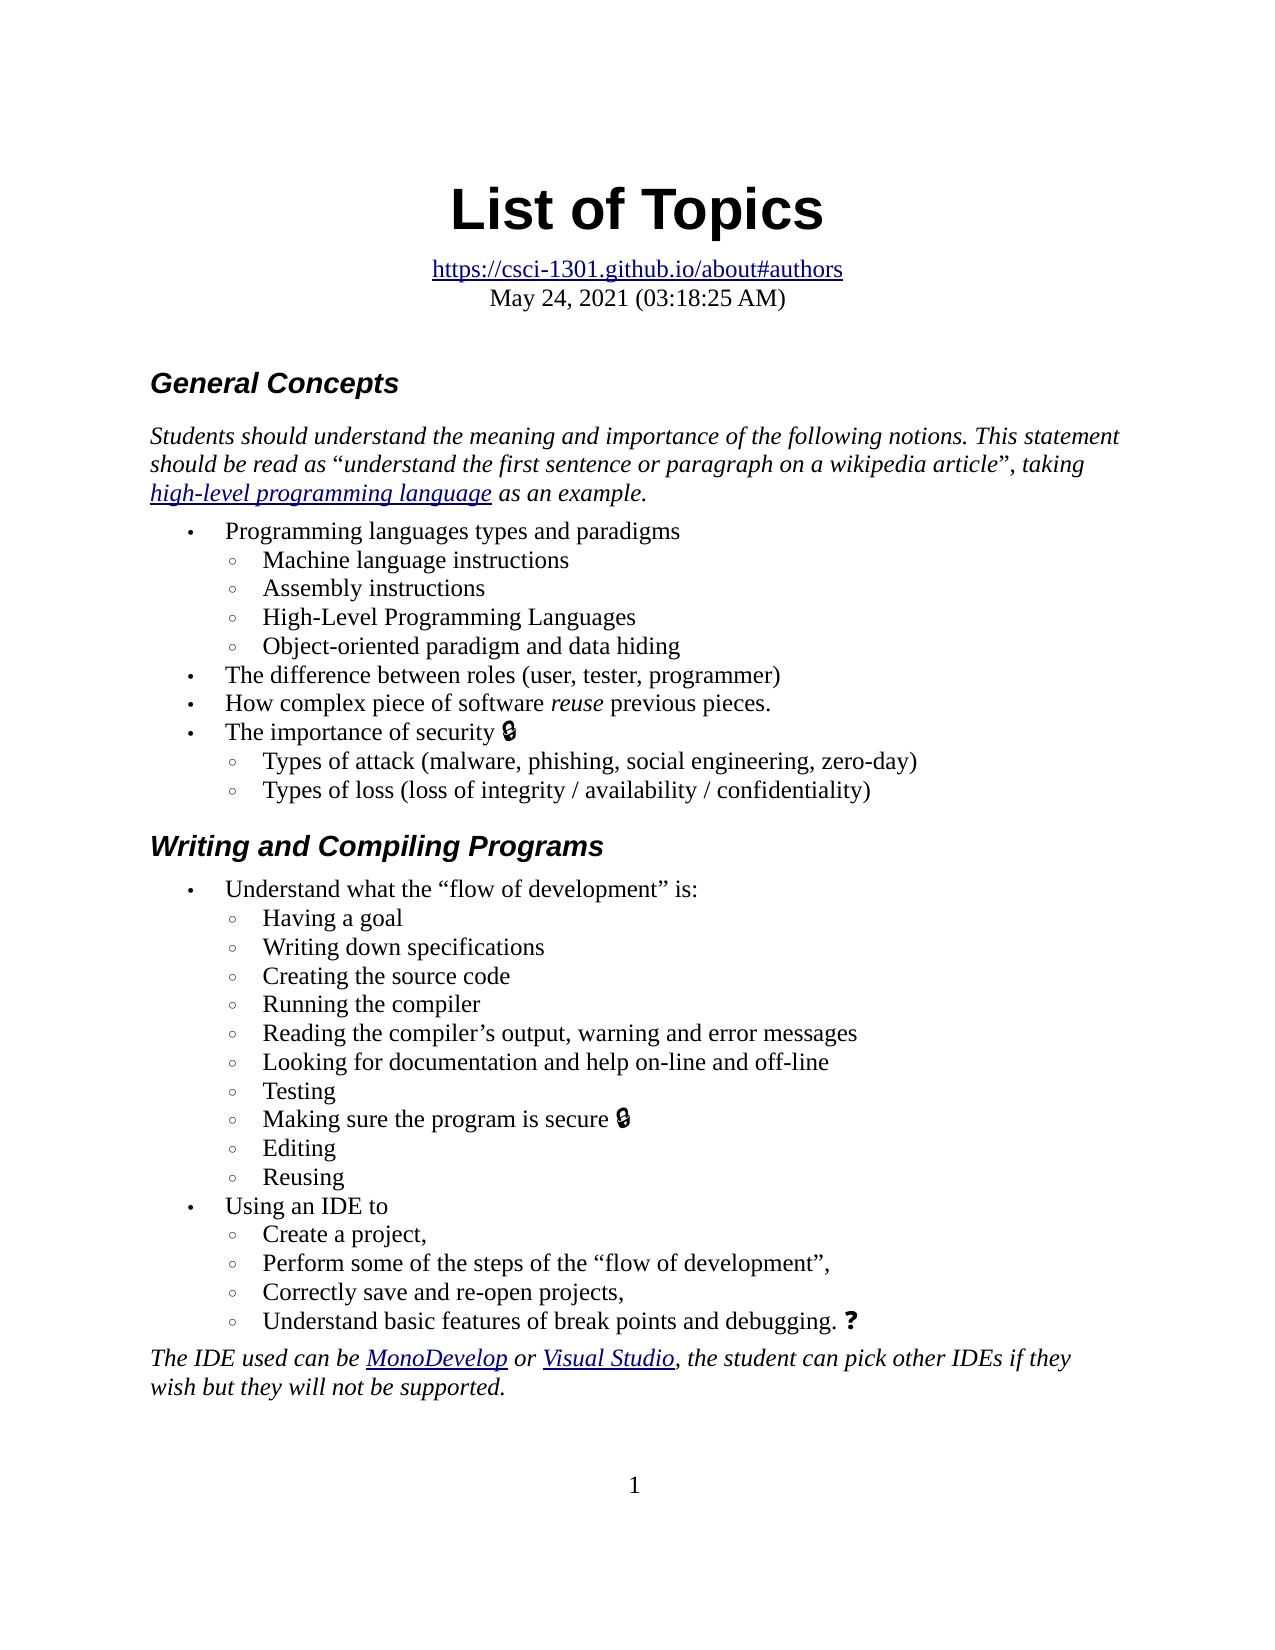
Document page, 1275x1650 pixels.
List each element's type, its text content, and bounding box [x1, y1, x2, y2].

list Testing [225, 1076, 1125, 1104]
text May 24, 2021 (03:18:25 AM) [150, 283, 1125, 312]
list Correctly save and re-open projects, [225, 1277, 1125, 1306]
list Running the compiler [225, 989, 1125, 1018]
list Types of loss (loss of integrity / availability / confidentiality) [225, 775, 1125, 803]
subtitle General Concepts [150, 366, 1125, 399]
text The IDE used can be MonoDevelop or Visual Studio, the student can pick other IDEs if they wish but they will not be supported. [150, 1343, 1125, 1401]
list Types of attack (malware, phishing, social engineering, zero-day) [225, 746, 1125, 775]
list Writing down specifications [225, 932, 1125, 961]
list Using an IDE to [187, 1191, 1125, 1219]
list The importance of security 🔒 [187, 717, 1125, 746]
list Perform some of the steps of the “flow of development”, [225, 1248, 1125, 1277]
list Machine language instructions [225, 545, 1125, 573]
list Reusing [225, 1162, 1125, 1191]
text https://csci-1301.github.io/about#authors [150, 254, 1125, 283]
list Assembly instructions [225, 573, 1125, 602]
list Reading the compiler’s output, warning and error messages [225, 1018, 1125, 1047]
title List of Topics [150, 175, 1125, 242]
list Editing [225, 1133, 1125, 1162]
list Looking for documentation and help on-line and off-line [225, 1047, 1125, 1076]
list Understand basic features of break points and debugging. ❓ [225, 1306, 1125, 1334]
list Object-oriented paradigm and data hiding [225, 631, 1125, 660]
list Programming languages types and paradigms [187, 516, 1125, 545]
list Making sure the program is secure 🔒 [225, 1104, 1125, 1133]
text Students should understand the meaning and importance of the following notions. This statement should be read as “understand the first sentence or paragraph on a wikipedia article”, taking high-level programming language as an example. [150, 421, 1125, 507]
list Understand what the “flow of development” is: [187, 874, 1125, 903]
list How complex piece of software reuse previous pieces. [187, 688, 1125, 717]
list Creating the source code [225, 961, 1125, 989]
list Create a project, [225, 1219, 1125, 1248]
subtitle Writing and Compiling Programs [150, 828, 1125, 862]
list Having a goal [225, 903, 1125, 932]
list High-Level Programming Languages [225, 602, 1125, 631]
list The difference between roles (user, tester, programmer) [187, 660, 1125, 688]
